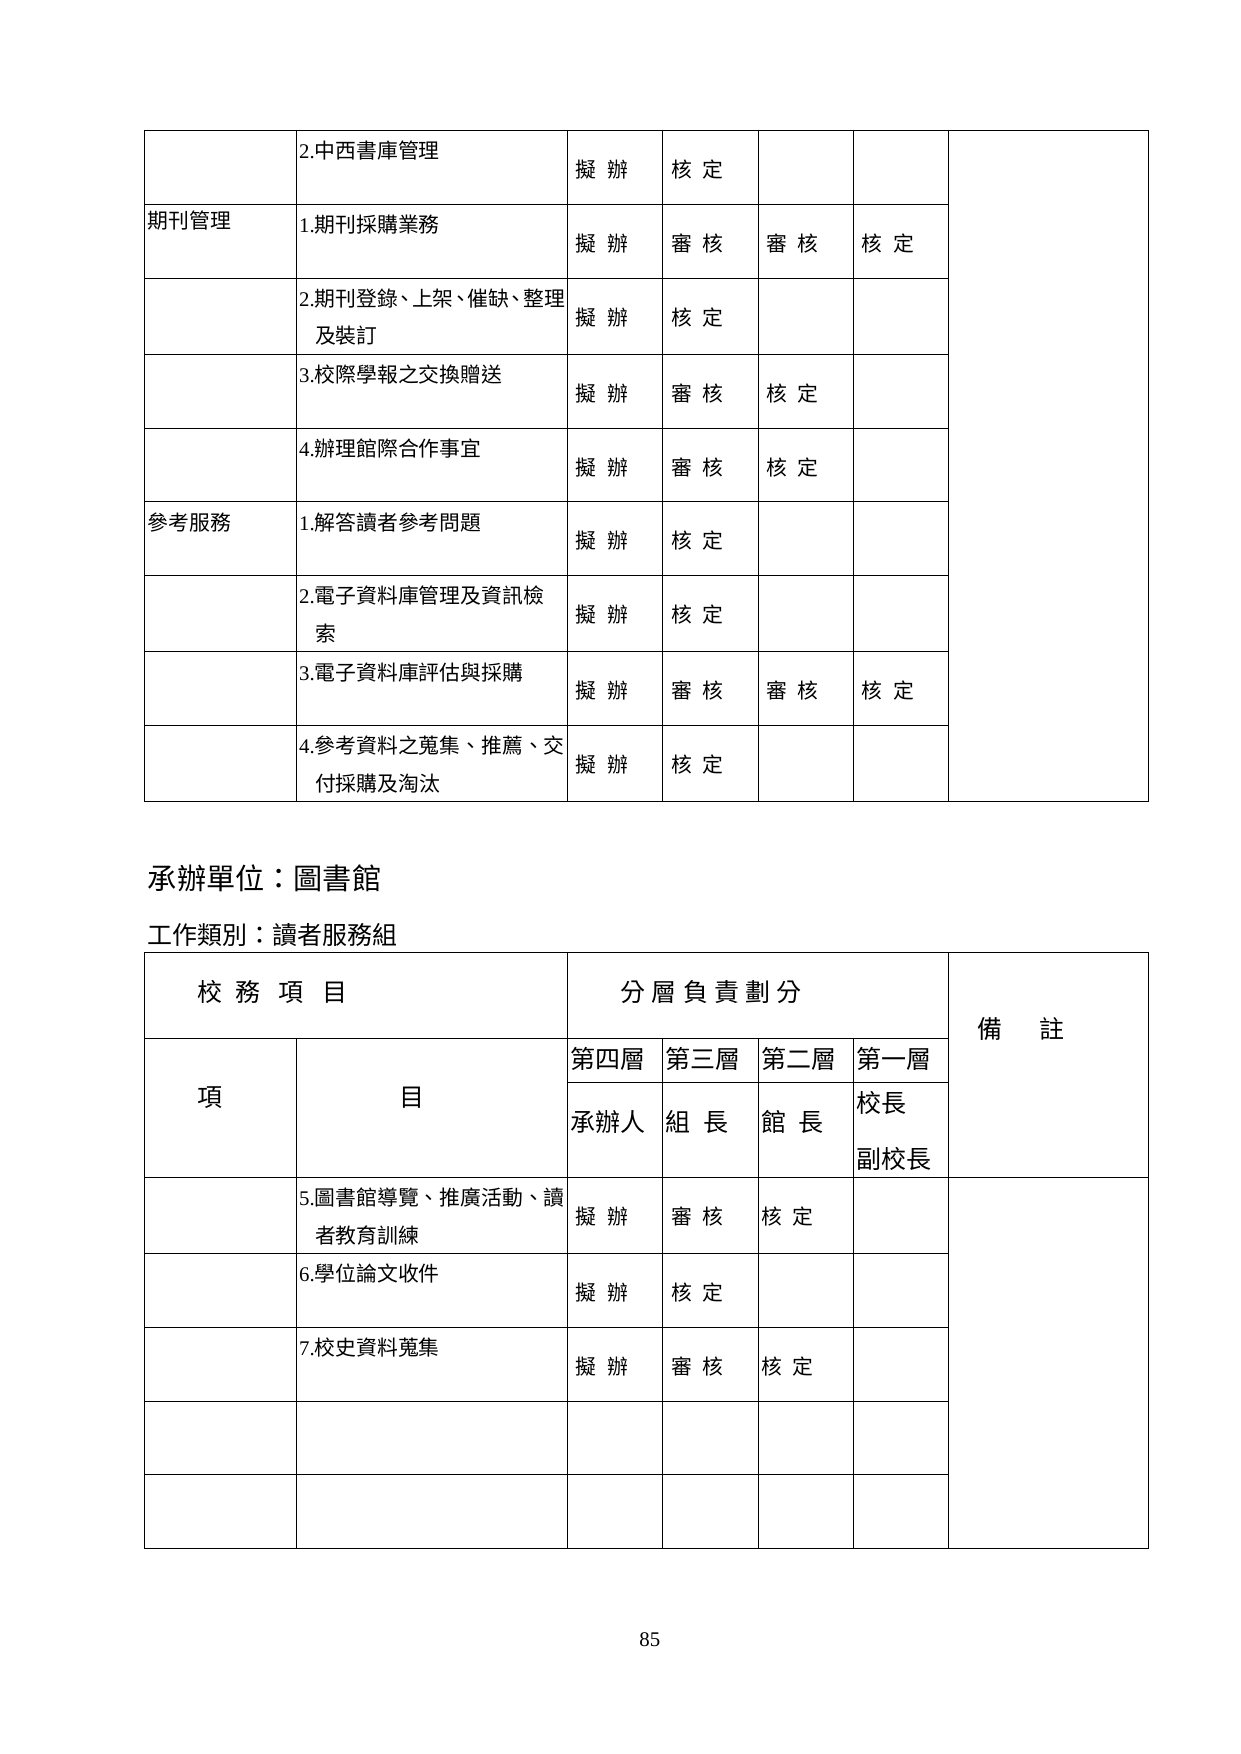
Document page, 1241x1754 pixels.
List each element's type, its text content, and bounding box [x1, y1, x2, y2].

table_cell [854, 279, 948, 353]
table_cell 擬 辦 [568, 1254, 662, 1327]
table_cell 4.參考資料之蒐集、推薦、交付採購及淘汰 [297, 726, 567, 801]
table_cell 擬 辦 [568, 726, 662, 801]
table_cell 期刊管理 [145, 205, 296, 277]
table_cell 核 定 [663, 279, 758, 353]
table_cell 核 定 [663, 131, 758, 204]
table_cell [854, 576, 948, 651]
table_cell 2.中西書庫管理 [297, 131, 567, 204]
table_cell [759, 279, 853, 353]
table_cell [854, 1254, 948, 1327]
table_cell [145, 576, 296, 651]
table_cell 項 [145, 1039, 296, 1177]
table_cell 審 核 [663, 1178, 758, 1253]
table_cell 審 核 [663, 1328, 758, 1401]
table_cell 核 定 [663, 726, 758, 801]
table_cell 擬 辦 [568, 205, 662, 277]
table_cell 擬 辦 [568, 1328, 662, 1401]
table_cell 核 定 [663, 576, 758, 651]
table_cell 擬 辦 [568, 502, 662, 575]
table_cell 6.學位論文收件 [297, 1254, 567, 1327]
table_cell [145, 429, 296, 501]
table_cell 5.圖書館導覽、推廣活動、讀者教育訓練 [297, 1178, 567, 1253]
table_cell 核 定 [759, 1328, 853, 1401]
table_cell 核 定 [663, 1254, 758, 1327]
table_cell 第二層 [759, 1039, 853, 1082]
table_cell 第三層 [663, 1039, 758, 1082]
table_cell [297, 1402, 567, 1474]
table_cell [854, 429, 948, 501]
table_cell [759, 502, 853, 575]
table_cell 擬 辦 [568, 279, 662, 353]
table_cell [854, 1178, 948, 1253]
table_cell 核 定 [759, 355, 853, 427]
table_cell [949, 1178, 1148, 1548]
table_cell [145, 131, 296, 204]
table_cell 擬 辦 [568, 652, 662, 725]
table_header 校 務 項 目 [145, 953, 567, 1038]
table_cell [854, 1328, 948, 1401]
table_cell [145, 652, 296, 725]
table_cell 核 定 [759, 429, 853, 501]
table_cell [145, 726, 296, 801]
table_cell 館 長 [759, 1083, 853, 1177]
table_cell 參考服務 [145, 502, 296, 575]
table_cell [145, 1328, 296, 1401]
table_cell [759, 131, 853, 204]
table_cell 目 [297, 1039, 567, 1177]
table_cell 擬 辦 [568, 1178, 662, 1253]
table_cell 擬 辦 [568, 576, 662, 651]
table_cell [145, 355, 296, 427]
table_cell [949, 131, 1148, 801]
table_cell 審 核 [663, 429, 758, 501]
table_cell [145, 1254, 296, 1327]
table_cell [759, 1475, 853, 1548]
table_cell [145, 279, 296, 353]
table_cell 1.期刊採購業務 [297, 205, 567, 277]
table_cell 審 核 [663, 652, 758, 725]
table_cell 第四層 [568, 1039, 662, 1082]
table_cell 2.期刊登錄、上架、催缺、整理及裝訂 [297, 279, 567, 353]
table_cell 組 長 [663, 1083, 758, 1177]
table_cell 核 定 [759, 1178, 853, 1253]
table_cell 7.校史資料蒐集 [297, 1328, 567, 1401]
table_cell [145, 1475, 296, 1548]
table_cell 擬 辦 [568, 429, 662, 501]
table_cell 2.電子資料庫管理及資訊檢索 [297, 576, 567, 651]
table_cell [759, 1402, 853, 1474]
table_header 備 註 [949, 953, 1148, 1177]
table_cell [663, 1475, 758, 1548]
table_cell [568, 1402, 662, 1474]
table_cell [297, 1475, 567, 1548]
table_cell 承辦人 [568, 1083, 662, 1177]
table_cell 核 定 [663, 502, 758, 575]
table_cell 審 核 [759, 205, 853, 277]
table_cell 核 定 [854, 205, 948, 277]
table_cell [759, 1254, 853, 1327]
table_cell [145, 1402, 296, 1474]
table_cell [854, 726, 948, 801]
table_cell [663, 1402, 758, 1474]
table_cell [854, 1475, 948, 1548]
table_cell 1.解答讀者參考問題 [297, 502, 567, 575]
table_cell 4.辦理館際合作事宜 [297, 429, 567, 501]
table_cell [568, 1475, 662, 1548]
table_cell 第一層 [854, 1039, 948, 1082]
table_cell 3.電子資料庫評估與採購 [297, 652, 567, 725]
text 工作類別：讀者服務組 [148, 914, 1152, 952]
table_cell 核 定 [854, 652, 948, 725]
table_cell [854, 355, 948, 427]
table_cell 審 核 [663, 355, 758, 427]
table_cell 擬 辦 [568, 131, 662, 204]
text 承辦單位：圖書館 [148, 839, 1152, 914]
table_cell 3.校際學報之交換贈送 [297, 355, 567, 427]
table_cell [145, 1178, 296, 1253]
table_cell [759, 726, 853, 801]
table_cell 審 核 [663, 205, 758, 277]
table_cell [854, 131, 948, 204]
table_cell [854, 1402, 948, 1474]
table_cell [759, 576, 853, 651]
table_cell 審 核 [759, 652, 853, 725]
table_cell [854, 502, 948, 575]
table_header 分 層 負 責 劃 分 [568, 953, 948, 1038]
table_cell 擬 辦 [568, 355, 662, 427]
table_cell 校長 副校長 [854, 1083, 948, 1177]
